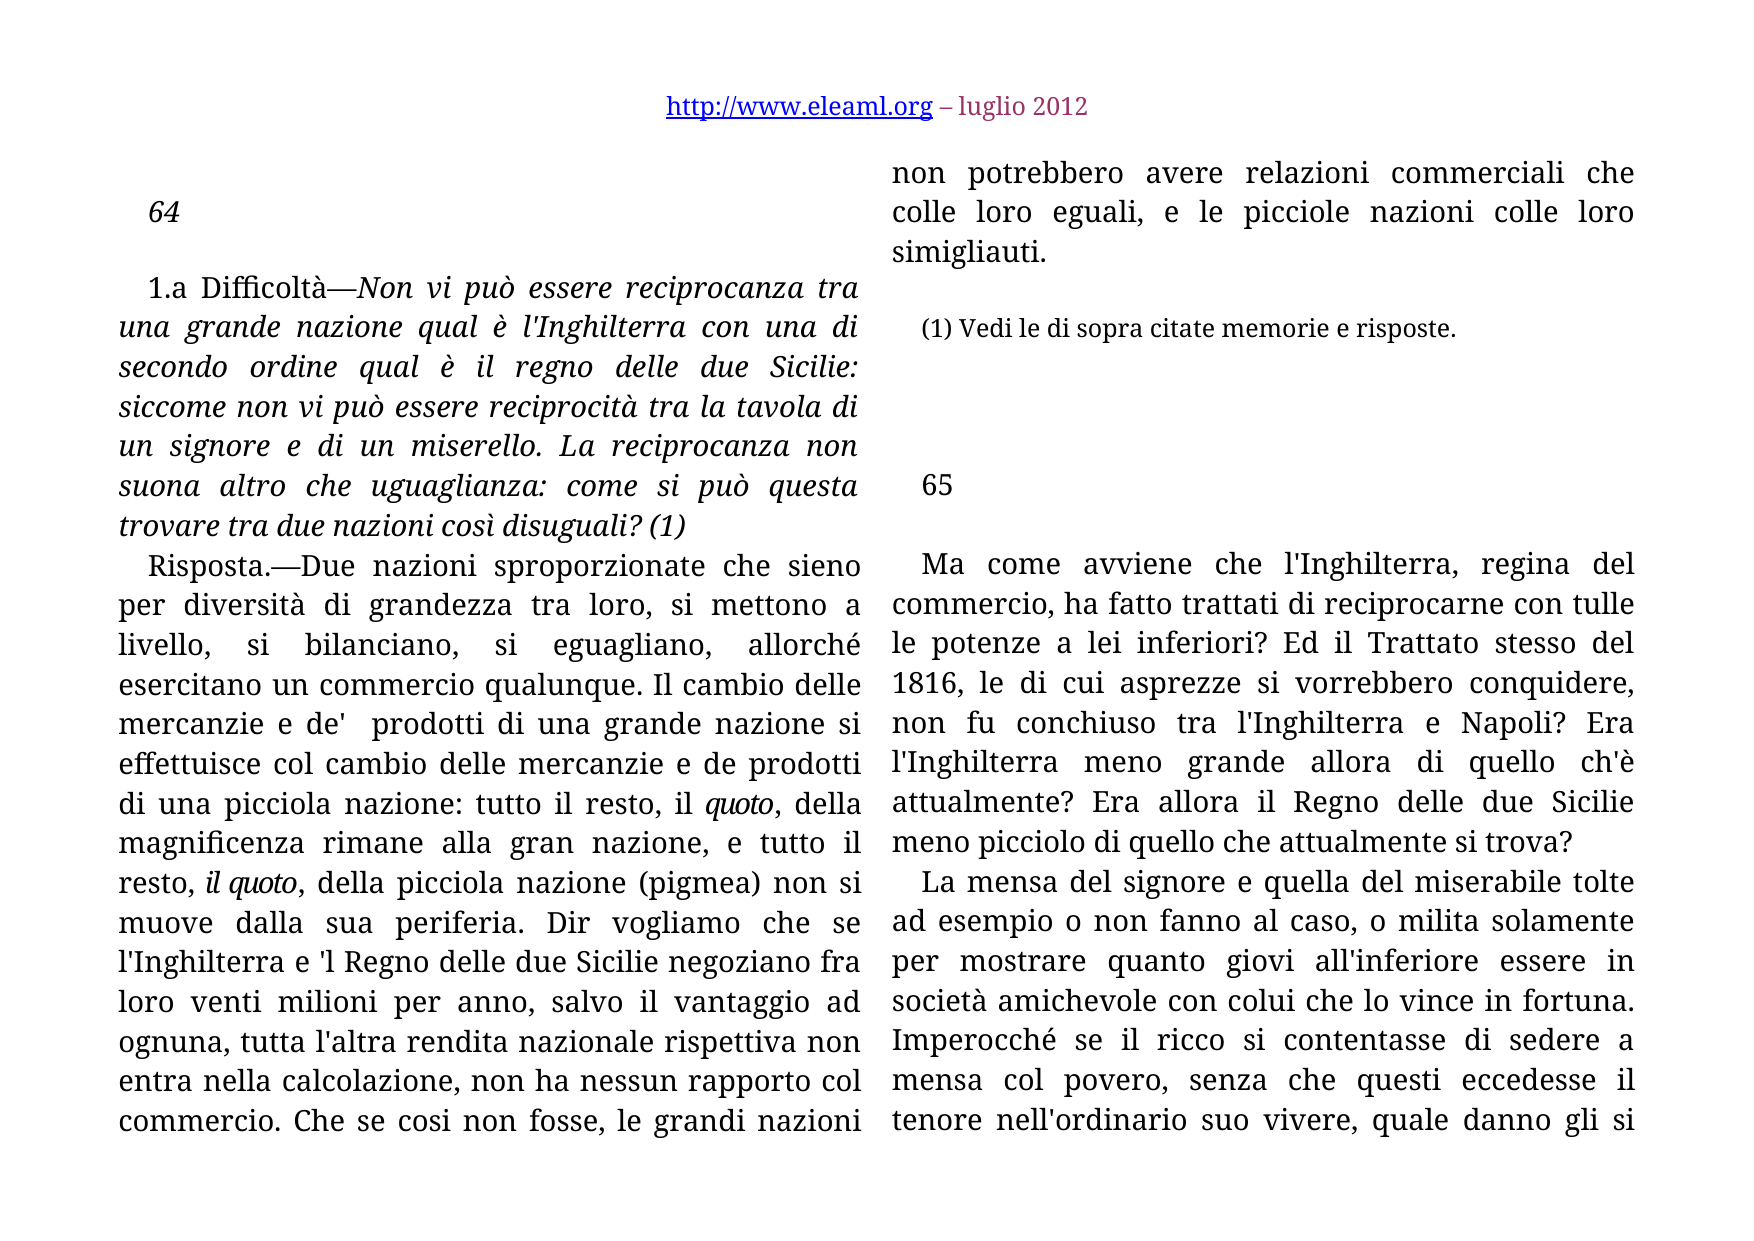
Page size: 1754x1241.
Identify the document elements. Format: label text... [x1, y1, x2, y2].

text non potrebbero avere relazioni commerciali che colle loro eguali, e le picciole nazioni colle loro simigliauti. [892, 152, 1636, 271]
text 64 [118, 192, 862, 231]
text 1.a Difficoltà—Non vi può essere reciprocanza tra una grande nazione qual è l'Inghilterra con una di secondo ordine qual è il regno delle due Sicilie: siccome non vi può essere reciprocità tra la tavola di un signore e di un miserello. La reciprocanza non suona altro che uguaglianza: come si può questa trovare tra due nazioni così disuguali? (1) [118, 267, 862, 545]
text La mensa del signore e quella del miserabile tolte ad esempio o non fanno al caso, o milita solamente per mostrare quanto giovi all'inferiore essere in società amichevole con colui che lo vince in fortuna. Imperocché se il ricco si contentasse di sedere a mensa col povero, senza che questi eccedesse il tenore nell'ordinario suo vivere, quale danno gli si [892, 861, 1636, 1139]
text Risposta.—Due nazioni sproporzionate che sieno per diversità di grandezza tra loro, si mettono a livello, si bilanciano, si eguagliano, allorché esercitano un commercio qualunque. Il cambio delle mercanzie e de' prodotti di una grande nazione si effettuisce col cambio delle mercanzie e de prodotti di una picciola nazione: tutto il resto, il quoto, della magnificenza rimane alla gran nazione, e tutto il resto, il quoto, della picciola nazione (pigmea) non si muove dalla sua periferia. Dir vogliamo che se l'Inghilterra e 'l Regno delle due Sicilie negoziano fra loro venti milioni per anno, salvo il vantaggio ad ognuna, tutta l'altra rendita nazionale rispettiva non entra nella calcolazione, non ha nessun rapporto col commercio. Che se cosi non fosse, le grandi nazioni [118, 545, 862, 1140]
text (1) Vedi le di sopra citate memorie e risposte. [892, 311, 1636, 345]
text 65 [892, 464, 1636, 504]
text Ma come avviene che l'Inghilterra, regina del commercio, ha fatto trattati di reciprocarne con tulle le potenze a lei inferiori? Ed il Trattato stesso del 1816, le di cui asprezze si vorrebbero conquidere, non fu conchiuso tra l'Inghilterra e Napoli? Era l'Inghilterra meno grande allora di quello ch'è attualmente? Era allora il Regno delle due Sicilie meno picciolo di quello che attualmente si trova? [892, 543, 1636, 861]
